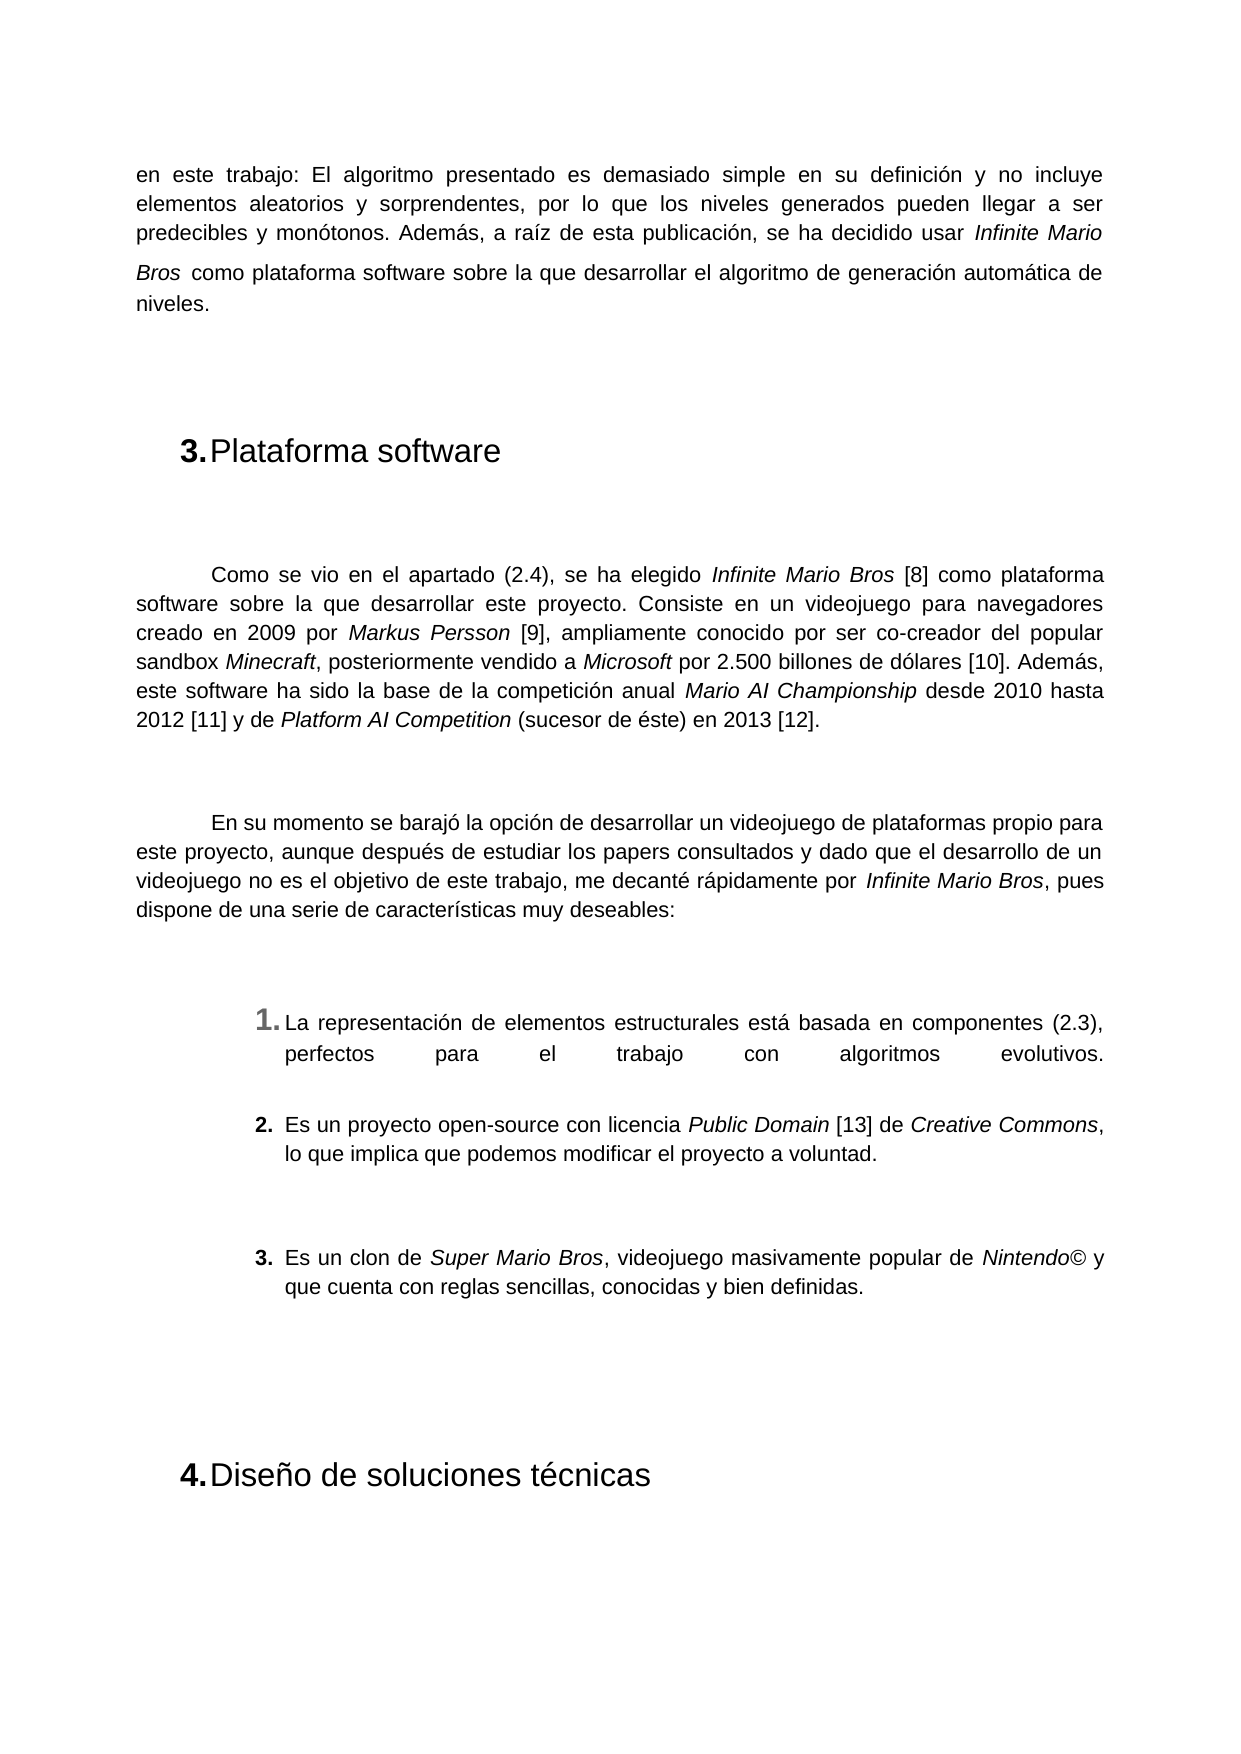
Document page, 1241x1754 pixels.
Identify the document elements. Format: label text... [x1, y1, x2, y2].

list Es un clon de Super Mario Bros, videojuego masivamente popular de Nintendo© y que cuenta con reglas sencillas, conocidas y bien definidas. [255, 1245, 1104, 1299]
list Es un proyecto open-source con licencia Public Domain [13] de Creative Commons, lo que implica que podemos modificar el proyecto a voluntad. [255, 1112, 1104, 1166]
subtitle Plataforma software [180, 432, 1104, 469]
text en este trabajo: El algoritmo presentado es demasiado simple en su definición y no incluye elementos aleatorios y sorprendentes, por lo que los niveles generados pueden llegar a ser predecibles y monótonos. Además, a raíz de esta publicación, se ha decidido usar Infinite Mario Bros como plataforma software sobre la que desarrollar el algoritmo de generación automática de niveles. [136, 162, 1104, 316]
text En su momento se barajó la opción de desarrollar un videojuego de plataformas propio para este proyecto, aunque después de estudiar los papers consultados y dado que el desarrollo de un videojuego no es el objetivo de este trabajo, me decanté rápidamente por Infinite Mario Bros, pues dispone de una serie de características muy deseables: [136, 810, 1104, 922]
subtitle Diseño de soluciones técnicas [180, 1456, 1104, 1494]
list La representación de elementos estructurales está basada en componentes (2.3), perfectos para el trabajo con algoritmos evolutivos. [255, 1001, 1104, 1107]
text Como se vio en el apartado (2.4), se ha elegido Infinite Mario Bros [8] como plataforma software sobre la que desarrollar este proyecto. Consiste en un videojuego para navegadores creado en 2009 por Markus Persson [9], ampliamente conocido por ser co-creador del popular sandbox Minecraft, posteriormente vendido a Microsoft por 2.500 billones de dólares [10]. Además, este software ha sido la base de la competición anual Mario AI Championship desde 2010 hasta 2012 [11] y de Platform AI Competition (sucesor de éste) en 2013 [12]. [136, 562, 1104, 732]
